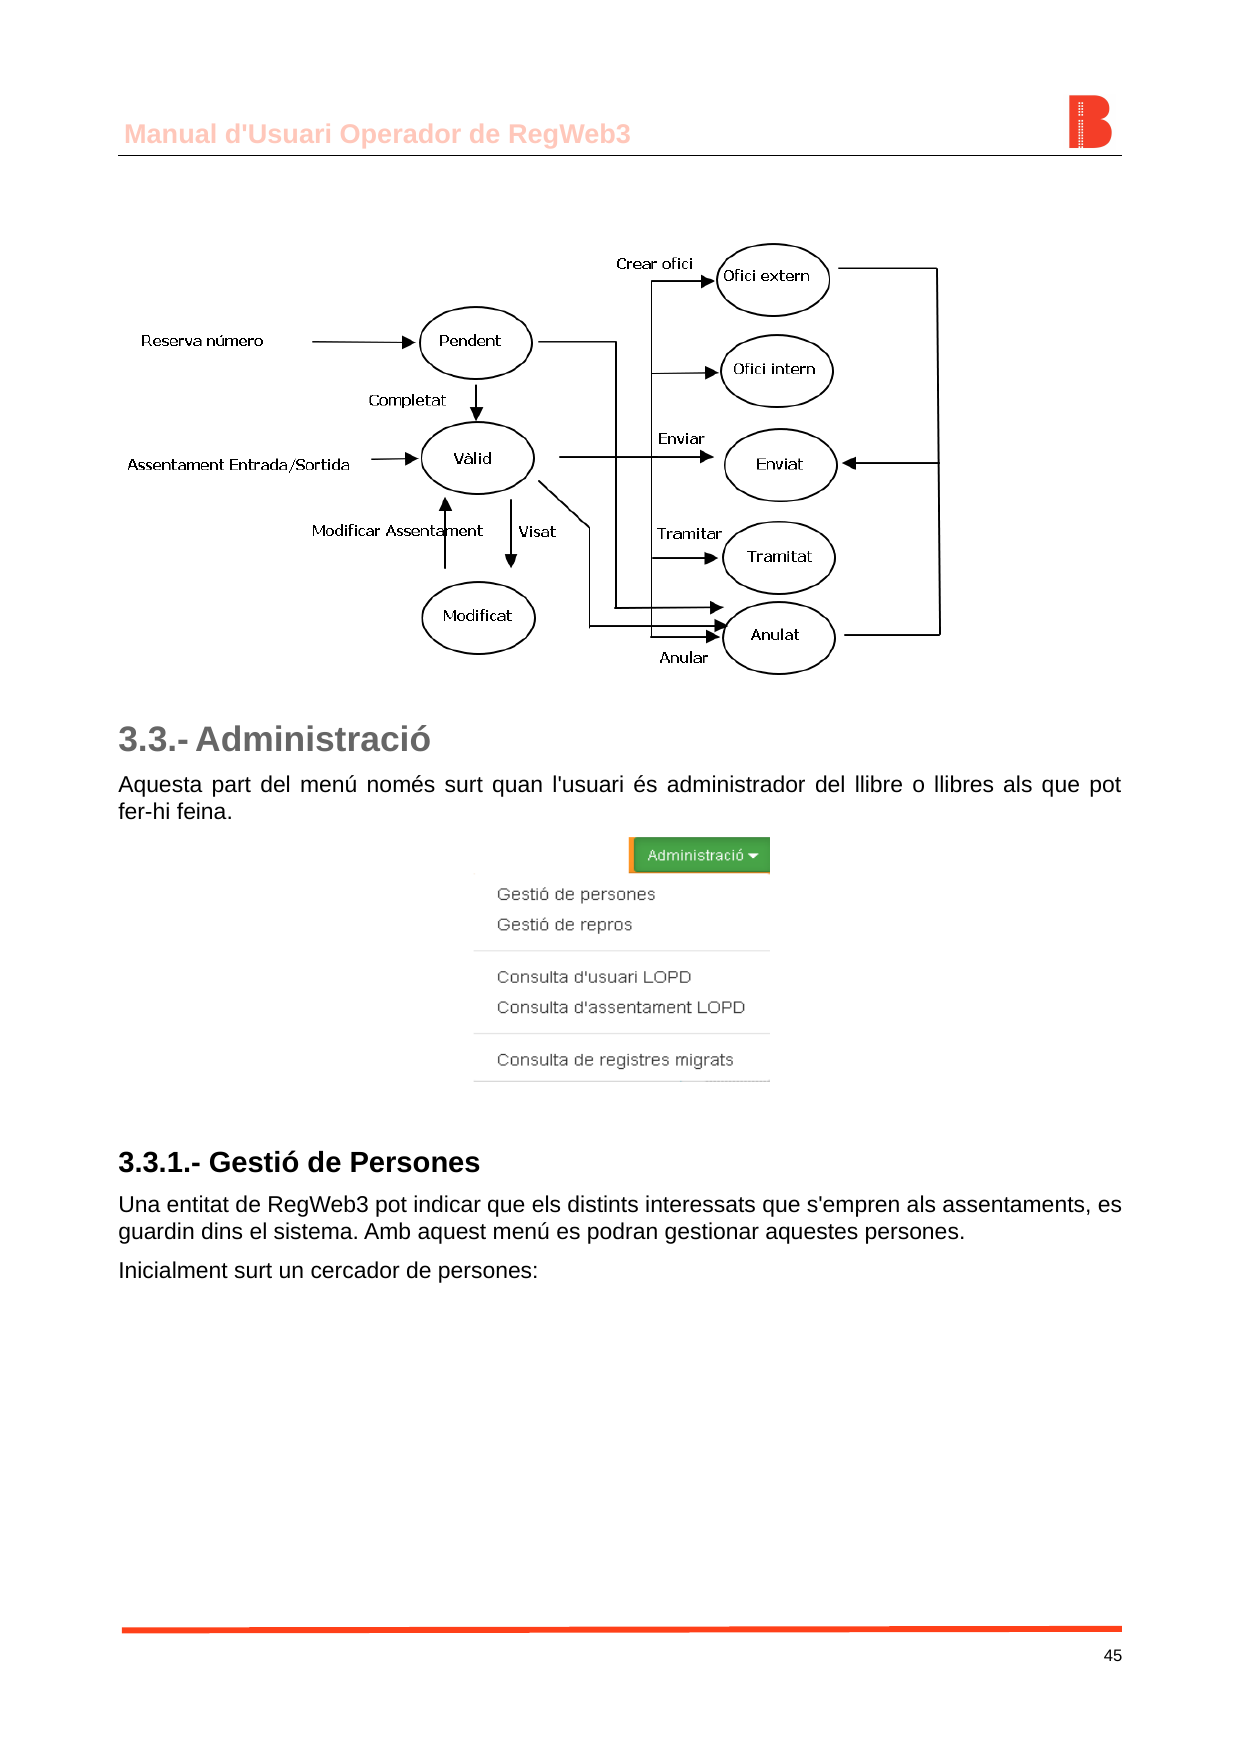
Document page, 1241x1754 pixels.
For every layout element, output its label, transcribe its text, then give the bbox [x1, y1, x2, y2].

subtitle Gestió de Persones [118, 1145, 1122, 1179]
subtitle Administració [118, 718, 1122, 759]
text Una entitat de RegWeb3 pot indicar que els distints interessats que s'empren als assentaments, es guardin dins el sistema. Amb aquest menú es podran gestionar aquestes persones. [118, 1191, 1122, 1244]
picture [470, 836, 770, 1082]
picture [1063, 94, 1117, 150]
text Aquesta part del menú només surt quan l'usuari és administrador del llibre o llibres als que pot fer-hi feina. [118, 771, 1122, 824]
text Inicialment surt un cercador de persones: [118, 1257, 1122, 1283]
picture [118, 215, 1123, 681]
